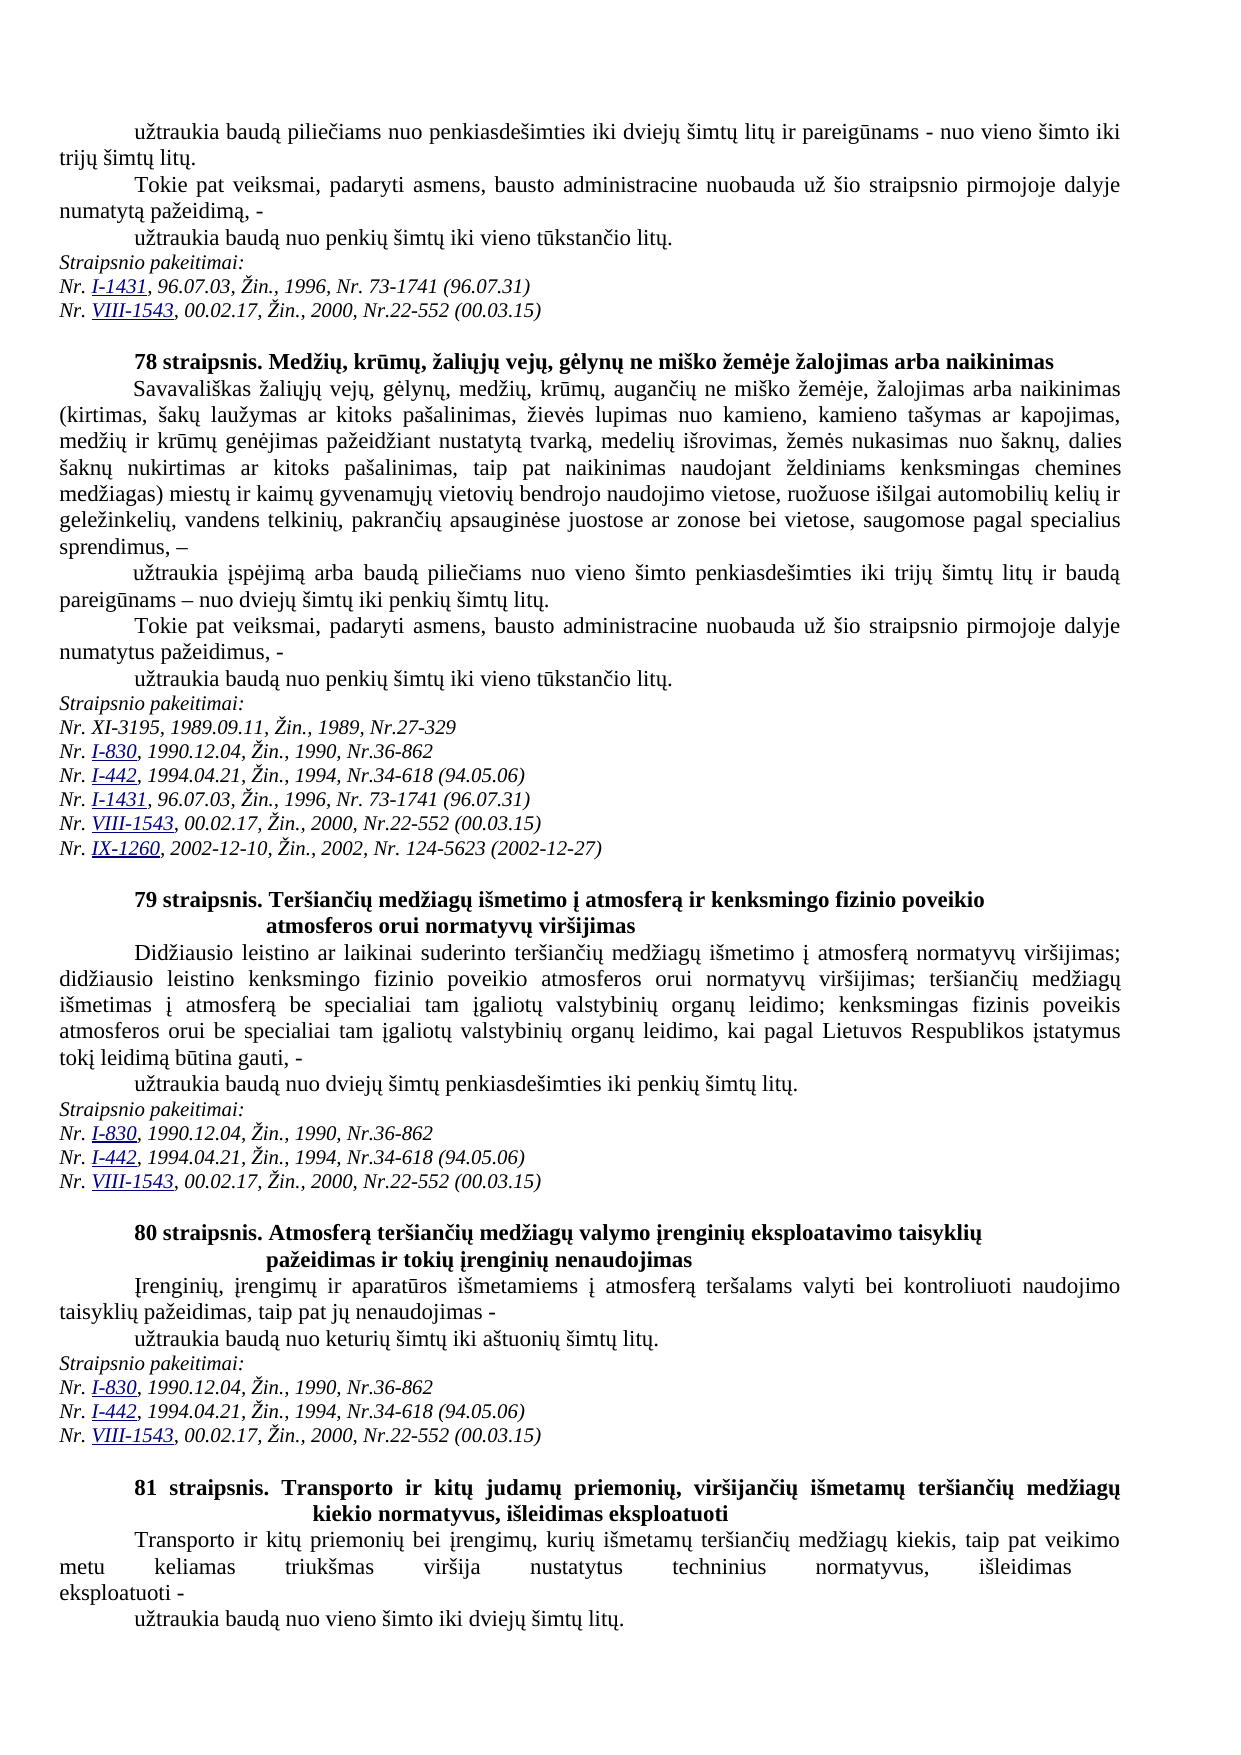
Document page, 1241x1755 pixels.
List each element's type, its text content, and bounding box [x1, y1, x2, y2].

text 79 straipsnis. Teršiančių medžiagų išmetimo į atmosferą ir kenksmingo fizinio poveikio [134, 886, 1122, 912]
text užtraukia baudą nuo dviejų šimtų penkiasdešimties iki penkių šimtų litų. [59, 1070, 1122, 1097]
text Nr. I-442, 1994.04.21, Žin., 1994, Nr.34-618 (94.05.06) [59, 1145, 1122, 1169]
text užtraukia baudą nuo penkių šimtų iki vieno tūkstančio litų. [59, 223, 1122, 250]
text Nr. XI-3195, 1989.09.11, Žin., 1989, Nr.27-329 [59, 715, 1122, 739]
text Straipsnio pakeitimai: [59, 250, 1122, 274]
text Nr. I-442, 1994.04.21, Žin., 1994, Nr.34-618 (94.05.06) [59, 1399, 1122, 1423]
text Nr. I-830, 1990.12.04, Žin., 1990, Nr.36-862 [59, 1375, 1122, 1399]
text užtraukia baudą nuo vieno šimto iki dviejų šimtų litų. [59, 1605, 1122, 1632]
text Savavališkas žaliųjų vejų, gėlynų, medžių, krūmų, augančių ne miško žemėje, žalojimas arba naikinimas (kirtimas, šakų laužymas ar kitoks pašalinimas, žievės lupimas nuo kamieno, kamieno tašymas ar kapojimas, medžių ir krūmų genėjimas pažeidžiant nustatytą tvarką, medelių išrovimas, žemės nukasimas nuo šaknų, dalies šaknų nukirtimas ar kitoks pašalinimas, taip pat naikinimas naudojant želdiniams kenksmingas chemines medžiagas) miestų ir kaimų gyvenamųjų vietovių bendrojo naudojimo vietose, ruožuose išilgai automobilių kelių ir geležinkelių, vandens telkinių, pakrančių apsauginėse juostose ar zonose bei vietose, saugomose pagal specialius sprendimus, – [59, 375, 1122, 559]
text užtraukia baudą nuo keturių šimtų iki aštuonių šimtų litų. [59, 1325, 1122, 1351]
text Tokie pat veiksmai, padaryti asmens, bausto administracine nuobauda už šio straipsnio pirmojoje dalyje numatytą pažeidimą, - [59, 171, 1122, 223]
text užtraukia baudą nuo penkių šimtų iki vieno tūkstančio litų. [59, 665, 1122, 691]
text Tokie pat veiksmai, padaryti asmens, bausto administracine nuobauda už šio straipsnio pirmojoje dalyje numatytus pažeidimus, - [59, 612, 1122, 665]
text pažeidimas ir tokių įrenginių nenaudojimas [266, 1246, 1122, 1272]
text Didžiausio leistino ar laikinai suderinto teršiančių medžiagų išmetimo į atmosferą normatyvų viršijimas; didžiausio leistino kenksmingo fizinio poveikio atmosferos orui normatyvų viršijimas; teršiančių medžiagų išmetimas į atmosferą be specialiai tam įgaliotų valstybinių organų leidimo; kenksmingas fizinis poveikis atmosferos orui be specialiai tam įgaliotų valstybinių organų leidimo, kai pagal Lietuvos Respublikos įstatymus tokį leidimą būtina gauti, - [59, 938, 1122, 1070]
text Nr. I-830, 1990.12.04, Žin., 1990, Nr.36-862 [59, 739, 1122, 763]
text Straipsnio pakeitimai: [59, 1097, 1122, 1121]
text 80 straipsnis. Atmosferą teršiančių medžiagų valymo įrenginių eksploatavimo taisyklių [134, 1219, 1122, 1246]
text Transporto ir kitų priemonių bei įrengimų, kurių išmetamų teršiančių medžiagų kiekis, taip pat veikimo metu keliamas triukšmas viršija nustatytus techninius normatyvus, išleidimas eksploatuoti - [59, 1526, 1122, 1605]
text Įrenginių, įrengimų ir aparatūros išmetamiems į atmosferą teršalams valyti bei kontroliuoti naudojimo taisyklių pažeidimas, taip pat jų nenaudojimas - [59, 1272, 1122, 1325]
text 81 straipsnis. Transporto ir kitų judamų priemonių, viršijančių išmetamų teršiančių medžiagų kiekio normatyvus, išleidimas eksploatuoti [134, 1474, 1122, 1526]
text Nr. VIII-1543, 00.02.17, Žin., 2000, Nr.22-552 (00.03.15) [59, 1169, 1122, 1193]
text 78 straipsnis. Medžių, krūmų, žaliųjų vejų, gėlynų ne miško žemėje žalojimas arba naikinimas [134, 348, 1122, 375]
text atmosferos orui normatyvų viršijimas [266, 912, 1122, 938]
text užtraukia įspėjimą arba baudą piliečiams nuo vieno šimto penkiasdešimties iki trijų šimtų litų ir baudą pareigūnams – nuo dviejų šimtų iki penkių šimtų litų. [59, 559, 1122, 612]
text Nr. VIII-1543, 00.02.17, Žin., 2000, Nr.22-552 (00.03.15) [59, 1423, 1122, 1447]
text Nr. I-1431, 96.07.03, Žin., 1996, Nr. 73-1741 (96.07.31) [59, 274, 1122, 298]
text Straipsnio pakeitimai: [59, 1351, 1122, 1375]
text Nr. VIII-1543, 00.02.17, Žin., 2000, Nr.22-552 (00.03.15) [59, 298, 1122, 322]
text Nr. I-830, 1990.12.04, Žin., 1990, Nr.36-862 [59, 1121, 1122, 1145]
text Nr. IX-1260, 2002-12-10, Žin., 2002, Nr. 124-5623 (2002-12-27) [59, 835, 1122, 859]
text Nr. VIII-1543, 00.02.17, Žin., 2000, Nr.22-552 (00.03.15) [59, 811, 1122, 835]
text Nr. I-1431, 96.07.03, Žin., 1996, Nr. 73-1741 (96.07.31) [59, 787, 1122, 811]
text Straipsnio pakeitimai: [59, 691, 1122, 715]
text Nr. I-442, 1994.04.21, Žin., 1994, Nr.34-618 (94.05.06) [59, 763, 1122, 787]
text užtraukia baudą piliečiams nuo penkiasdešimties iki dviejų šimtų litų ir pareigūnams - nuo vieno šimto iki trijų šimtų litų. [59, 118, 1122, 171]
